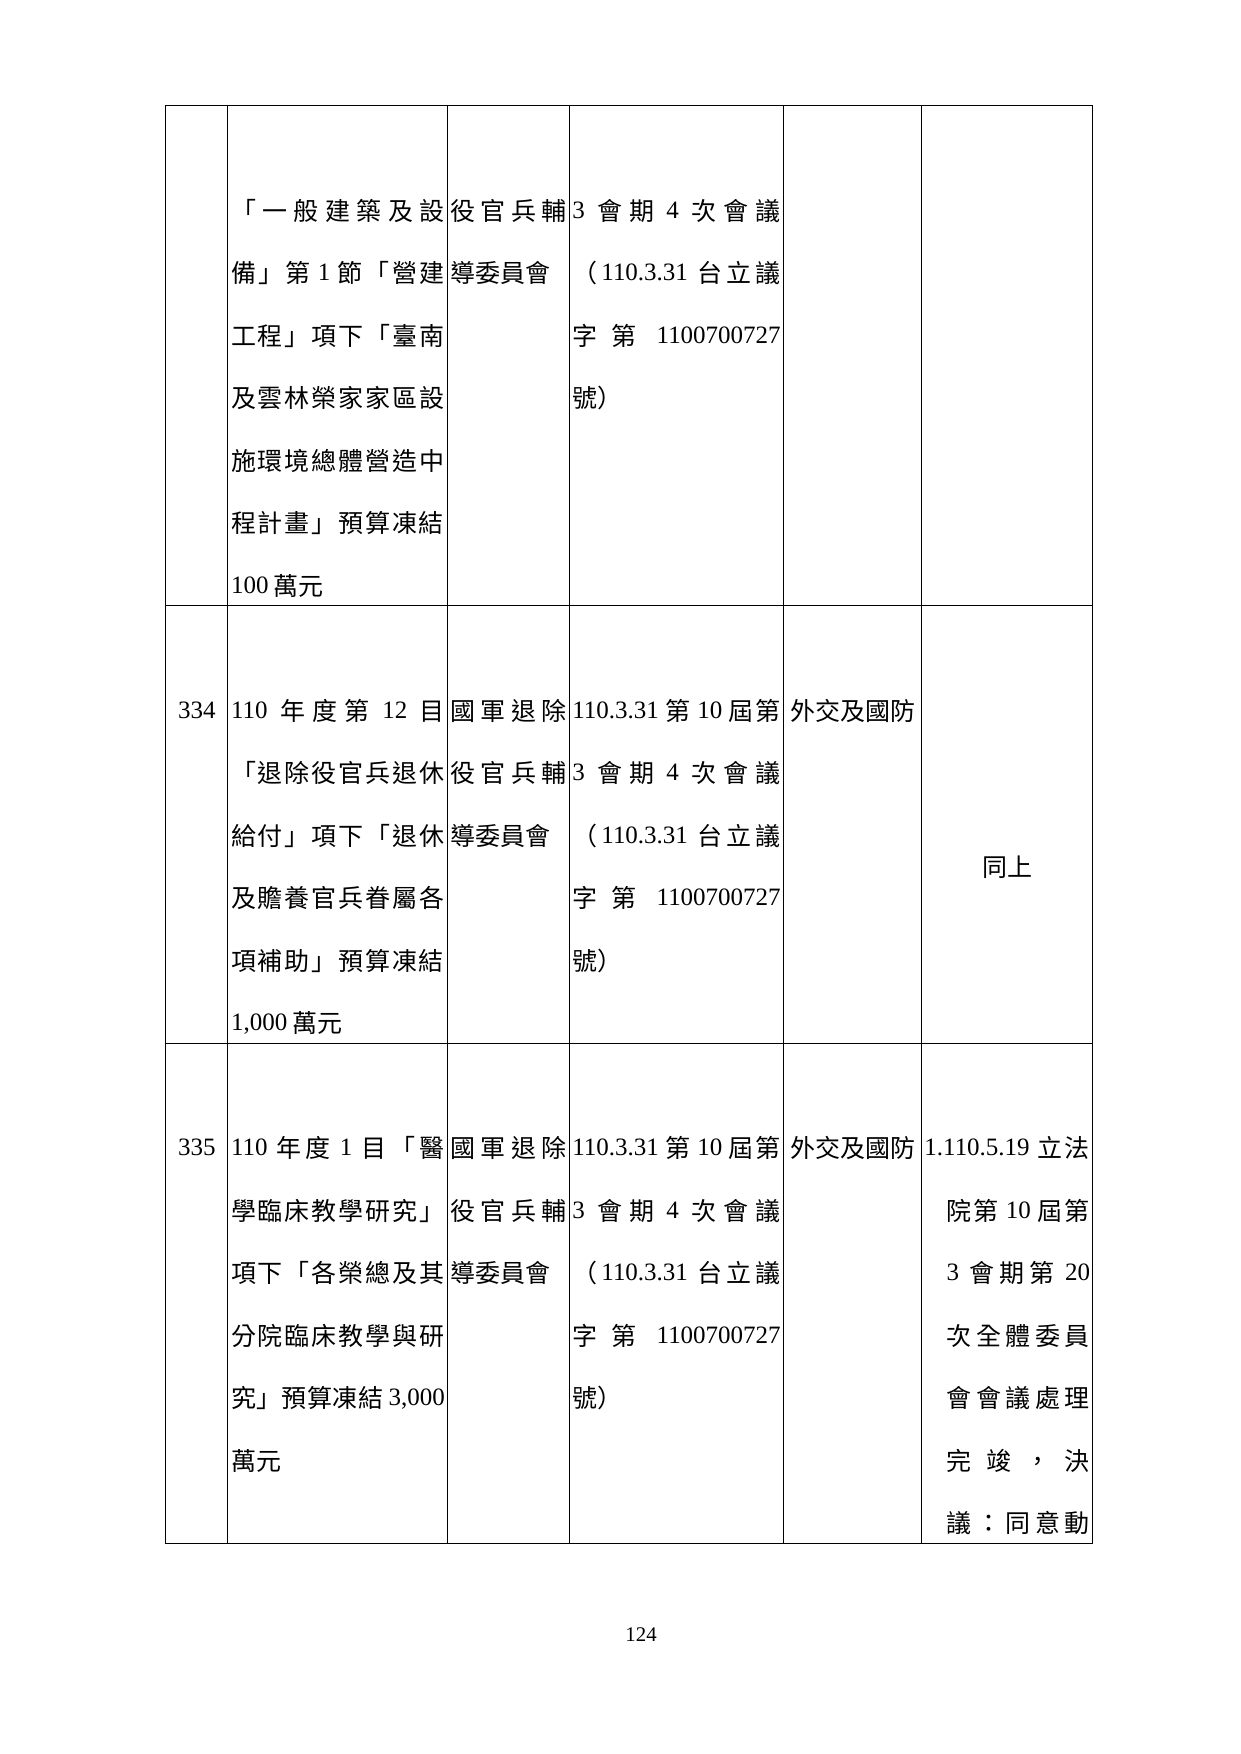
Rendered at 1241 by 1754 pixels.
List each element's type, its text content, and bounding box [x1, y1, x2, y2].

table_cell [166, 106, 227, 605]
table_cell 「一般建築及設備」第1節「營建工程」項下「臺南及雲林榮家家區設施環境總體營造中程計畫」預算凍結100萬元 [228, 106, 447, 605]
table_cell 外交及國防 [784, 1044, 921, 1543]
table_cell 外交及國防 [784, 606, 921, 1043]
table_cell 3會期4次會議（110.3.31台立議字第1100700727號） [570, 106, 783, 605]
table_cell 同上 [922, 606, 1092, 1043]
table_cell 110年度1目「醫學臨床教學研究」項下「各榮總及其分院臨床教學與研究」預算凍結3,000萬元 [228, 1044, 447, 1543]
table_cell 國軍退除役官兵輔導委員會 [448, 1044, 569, 1543]
table_cell [784, 106, 921, 605]
table_cell [166, 606, 227, 1043]
table_cell 國軍退除役官兵輔導委員會 [448, 606, 569, 1043]
table_cell [922, 106, 1092, 605]
table_cell [166, 1044, 227, 1543]
table_cell 1.110.5.19立法院第10屆第3會期第20次全體委員會會議處理完竣，決議：同意動 [922, 1044, 1092, 1543]
table_cell 110.3.31第10屆第3會期4次會議（110.3.31台立議字第1100700727號） [570, 606, 783, 1043]
table_cell 110年度第12目「退除役官兵退休給付」項下「退休及贍養官兵眷屬各項補助」預算凍結1,000萬元 [228, 606, 447, 1043]
table_cell 役官兵輔導委員會 [448, 106, 569, 605]
table_cell 110.3.31第10屆第3會期4次會議（110.3.31台立議字第1100700727號） [570, 1044, 783, 1543]
